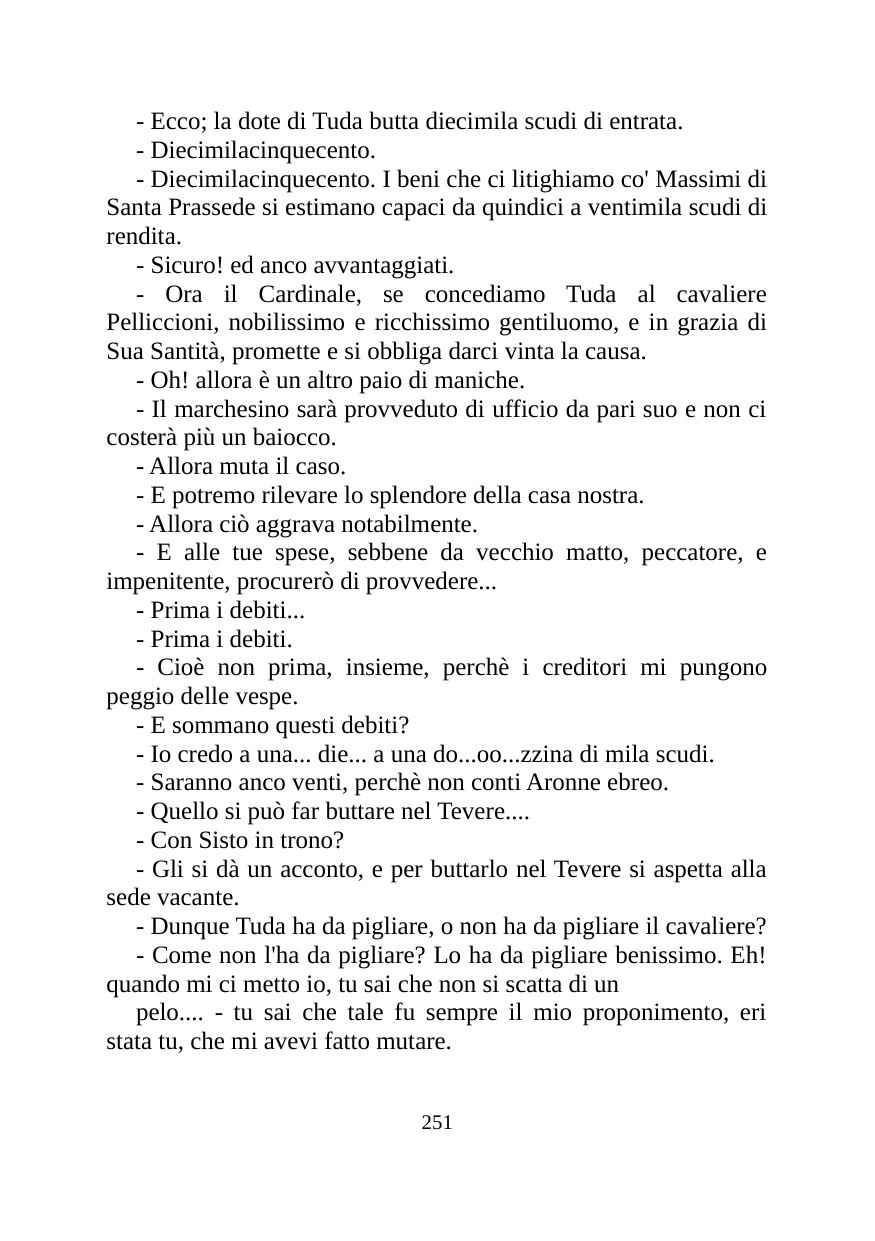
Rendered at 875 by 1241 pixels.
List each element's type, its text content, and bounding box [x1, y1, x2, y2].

text - Io credo a una... die... a una do...oo...zzina di mila scudi. [106, 739, 768, 767]
text - Saranno anco venti, perchè non conti Aronne ebreo. [106, 767, 768, 796]
text - Diecimilacinquecento. [106, 135, 768, 164]
text - Allora muta il caso. [106, 451, 768, 480]
text - Dunque Tuda ha da pigliare, o non ha da pigliare il cavaliere? [106, 911, 768, 940]
text - Prima i debiti... [106, 595, 768, 624]
text - E potremo rilevare lo splendore della casa nostra. [106, 480, 768, 509]
text - Quello si può far buttare nel Tevere.... [106, 796, 768, 825]
text - Gli si dà un acconto, e per buttarlo nel Tevere si aspetta alla sede vacante. [106, 854, 768, 911]
text - Il marchesino sarà provveduto di ufficio da pari suo e non ci costerà più un baiocco. [106, 394, 768, 451]
text - Cioè non prima, insieme, perchè i creditori mi pungono peggio delle vespe. [106, 652, 768, 710]
text - Diecimilacinquecento. I beni che ci litighiamo co' Massimi di Santa Prassede si estimano capaci da quindici a ventimila scudi di rendita. [106, 164, 768, 250]
text - Come non l'ha da pigliare? Lo ha da pigliare benissimo. Eh! quando mi ci metto io, tu sai che non si scatta di un [106, 940, 768, 997]
text - Ora il Cardinale, se concediamo Tuda al cavaliere Pelliccioni, nobilissimo e ricchissimo gentiluomo, e in grazia di Sua Santità, promette e si obbliga darci vinta la causa. [106, 279, 768, 365]
text - Sicuro! ed anco avvantaggiati. [106, 250, 768, 279]
text - Ecco; la dote di Tuda butta diecimila scudi di entrata. [106, 106, 768, 135]
text pelo.... - tu sai che tale fu sempre il mio proponimento, eri stata tu, che mi avevi fatto mutare. [106, 997, 768, 1055]
text - E alle tue spese, sebbene da vecchio matto, peccatore, e impenitente, procurerò di provvedere... [106, 537, 768, 595]
text - Prima i debiti. [106, 624, 768, 652]
text - Allora ciò aggrava notabilmente. [106, 509, 768, 537]
text - E sommano questi debiti? [106, 710, 768, 739]
text - Oh! allora è un altro paio di maniche. [106, 365, 768, 394]
text - Con Sisto in trono? [106, 825, 768, 854]
